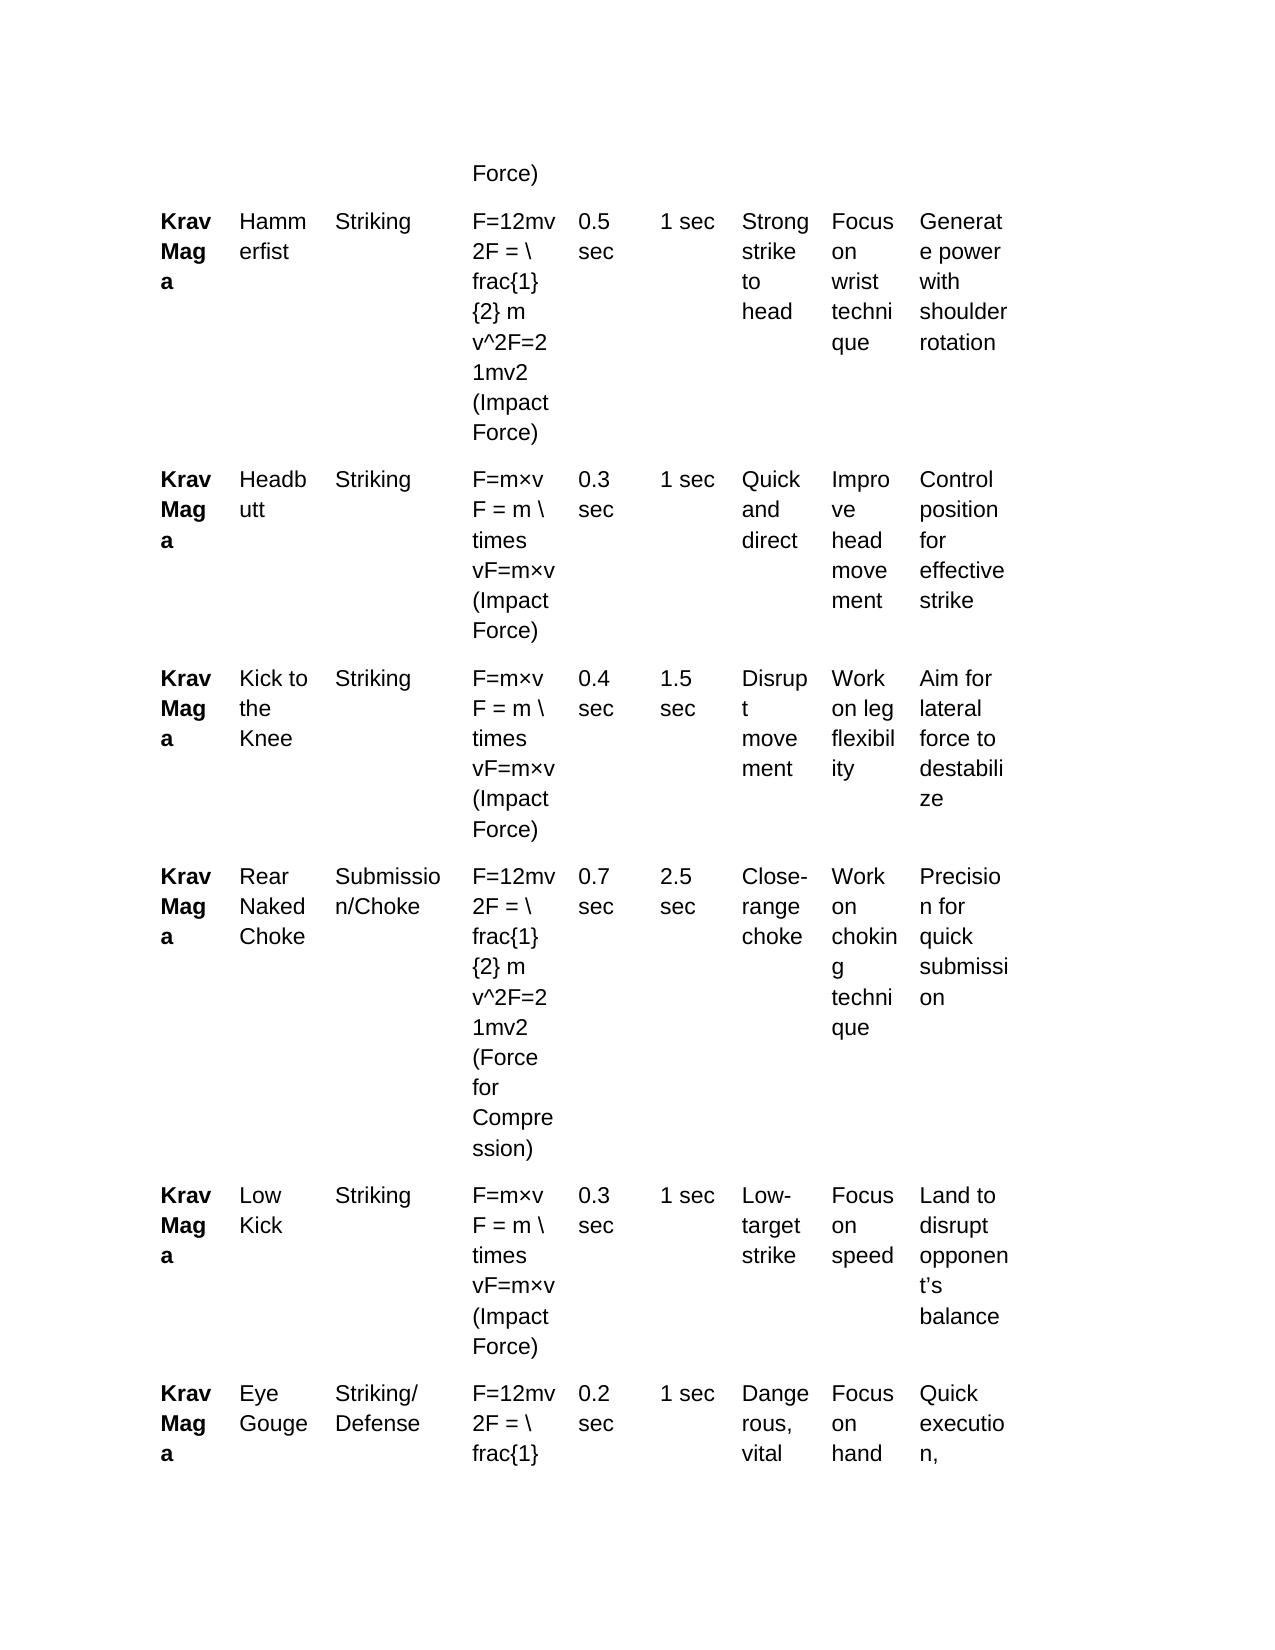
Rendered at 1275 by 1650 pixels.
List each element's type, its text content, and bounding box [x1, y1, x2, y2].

table_cell Low Kick [229, 1171, 324, 1369]
table_cell Striking/Defense [325, 1370, 462, 1500]
table_cell [650, 150, 731, 197]
table_cell [1020, 197, 1125, 456]
table_cell F=m×vF = m \times vF=m×v (Impact Force) [462, 654, 568, 852]
table_cell [821, 150, 909, 197]
table_cell Land to disrupt opponent’s balance [909, 1171, 1020, 1369]
table_cell 0.7 sec [568, 852, 649, 1171]
table_cell Eye Gouge [229, 1370, 324, 1500]
table_cell 0.3 sec [568, 456, 649, 654]
table_cell 1.5 sec [650, 654, 731, 852]
table_cell Force) [462, 150, 568, 197]
table_cell Low-target strike [731, 1171, 821, 1369]
table_cell 1 sec [650, 1171, 731, 1369]
table_cell Strong strike to head [731, 197, 821, 456]
table_cell 0.5 sec [568, 197, 649, 456]
table_cell [1020, 150, 1125, 197]
table_cell F=m×vF = m \times vF=m×v (Impact Force) [462, 1171, 568, 1369]
table_cell F=12mv2F = \frac{1}{2} m v^2F=21​mv2 (Impact Force) [462, 197, 568, 456]
table_cell [1020, 852, 1125, 1171]
table_cell [568, 150, 649, 197]
table_cell Focus on hand [821, 1370, 909, 1500]
table_cell 1 sec [650, 1370, 731, 1500]
table_cell Headbutt [229, 456, 324, 654]
table_cell [150, 150, 229, 197]
table_cell Krav Maga [150, 197, 229, 456]
table_cell 0.3 sec [568, 1171, 649, 1369]
table_cell Work on leg flexibility [821, 654, 909, 852]
table_cell Striking [325, 197, 462, 456]
table_cell Rear Naked Choke [229, 852, 324, 1171]
table_cell Kick to the Knee [229, 654, 324, 852]
table_cell Close-range choke [731, 852, 821, 1171]
table_cell Aim for lateral force to destabilize [909, 654, 1020, 852]
table_cell [325, 150, 462, 197]
table_cell Quick and direct [731, 456, 821, 654]
table_cell [1020, 654, 1125, 852]
table_cell Focus on speed [821, 1171, 909, 1369]
table_cell [1020, 1171, 1125, 1369]
table_cell Generate power with shoulder rotation [909, 197, 1020, 456]
table_cell [731, 150, 821, 197]
table_cell [1020, 1370, 1125, 1500]
table_cell F=12mv2F = \frac{1} [462, 1370, 568, 1500]
table_cell 1 sec [650, 456, 731, 654]
table_cell Krav Maga [150, 1370, 229, 1500]
table_cell Krav Maga [150, 852, 229, 1171]
table_cell Dangerous, vital [731, 1370, 821, 1500]
table_cell F=m×vF = m \times vF=m×v (Impact Force) [462, 456, 568, 654]
table_cell Control position for effective strike [909, 456, 1020, 654]
table_cell Striking [325, 456, 462, 654]
table_cell 0.4 sec [568, 654, 649, 852]
table_cell Striking [325, 654, 462, 852]
table_cell Improve head movement [821, 456, 909, 654]
table_cell Krav Maga [150, 1171, 229, 1369]
table_cell Work on choking technique [821, 852, 909, 1171]
table_cell 2.5 sec [650, 852, 731, 1171]
table_cell [229, 150, 324, 197]
table_cell Krav Maga [150, 654, 229, 852]
table_cell 0.2 sec [568, 1370, 649, 1500]
table_cell Krav Maga [150, 456, 229, 654]
table_cell [909, 150, 1020, 197]
table_cell Precision for quick submission [909, 852, 1020, 1171]
table_cell [1020, 456, 1125, 654]
table_cell Striking [325, 1171, 462, 1369]
table_cell Quick execution, [909, 1370, 1020, 1500]
table_cell 1 sec [650, 197, 731, 456]
table_cell Disrupt movement [731, 654, 821, 852]
table_cell F=12mv2F = \frac{1}{2} m v^2F=21​mv2 (Force for Compression) [462, 852, 568, 1171]
table_cell Submission/Choke [325, 852, 462, 1171]
table_cell Focus on wrist technique [821, 197, 909, 456]
table_cell Hammerfist [229, 197, 324, 456]
